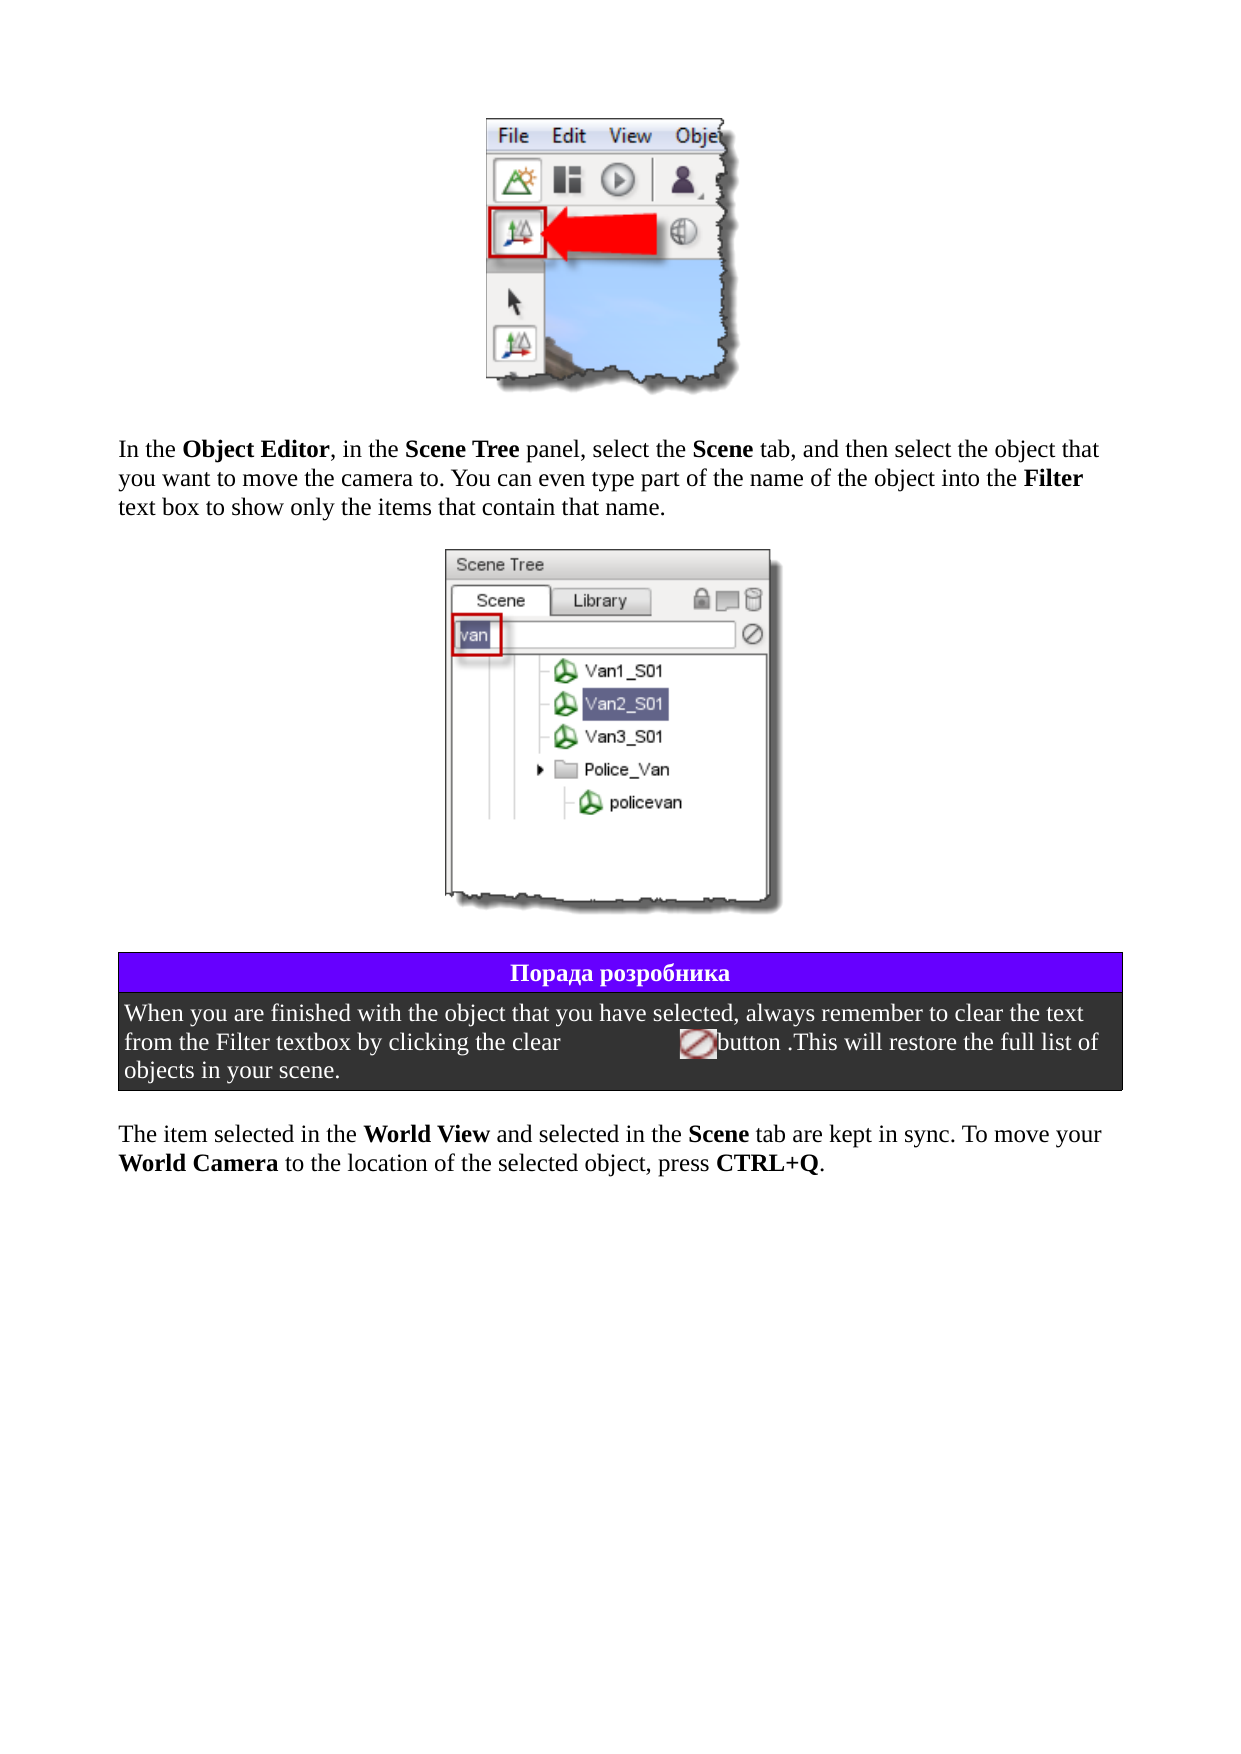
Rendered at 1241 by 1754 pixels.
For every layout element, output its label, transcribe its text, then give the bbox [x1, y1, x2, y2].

picture [486, 118, 755, 409]
table_header Порада розробника [119, 953, 1122, 992]
picture [445, 549, 795, 926]
table_cell When you are finished with the object that you have selected, always remember to clear the text from the Filter textbox by clicking the clear button .This will restore the full list of objects in your scene. [119, 993, 1122, 1090]
text In the Object Editor, in the Scene Tree panel, select the Scene tab, and then select the object that you want to move the camera to. You can even type part of the name of the object into the Filter text box to show only the items that contain that name. [118, 434, 1122, 521]
picture [679, 1029, 717, 1059]
text The item selected in the World View and selected in the Scene tab are kept in sync. To move your World Camera to the location of the selected object, press CTRL+Q. [118, 1119, 1122, 1176]
